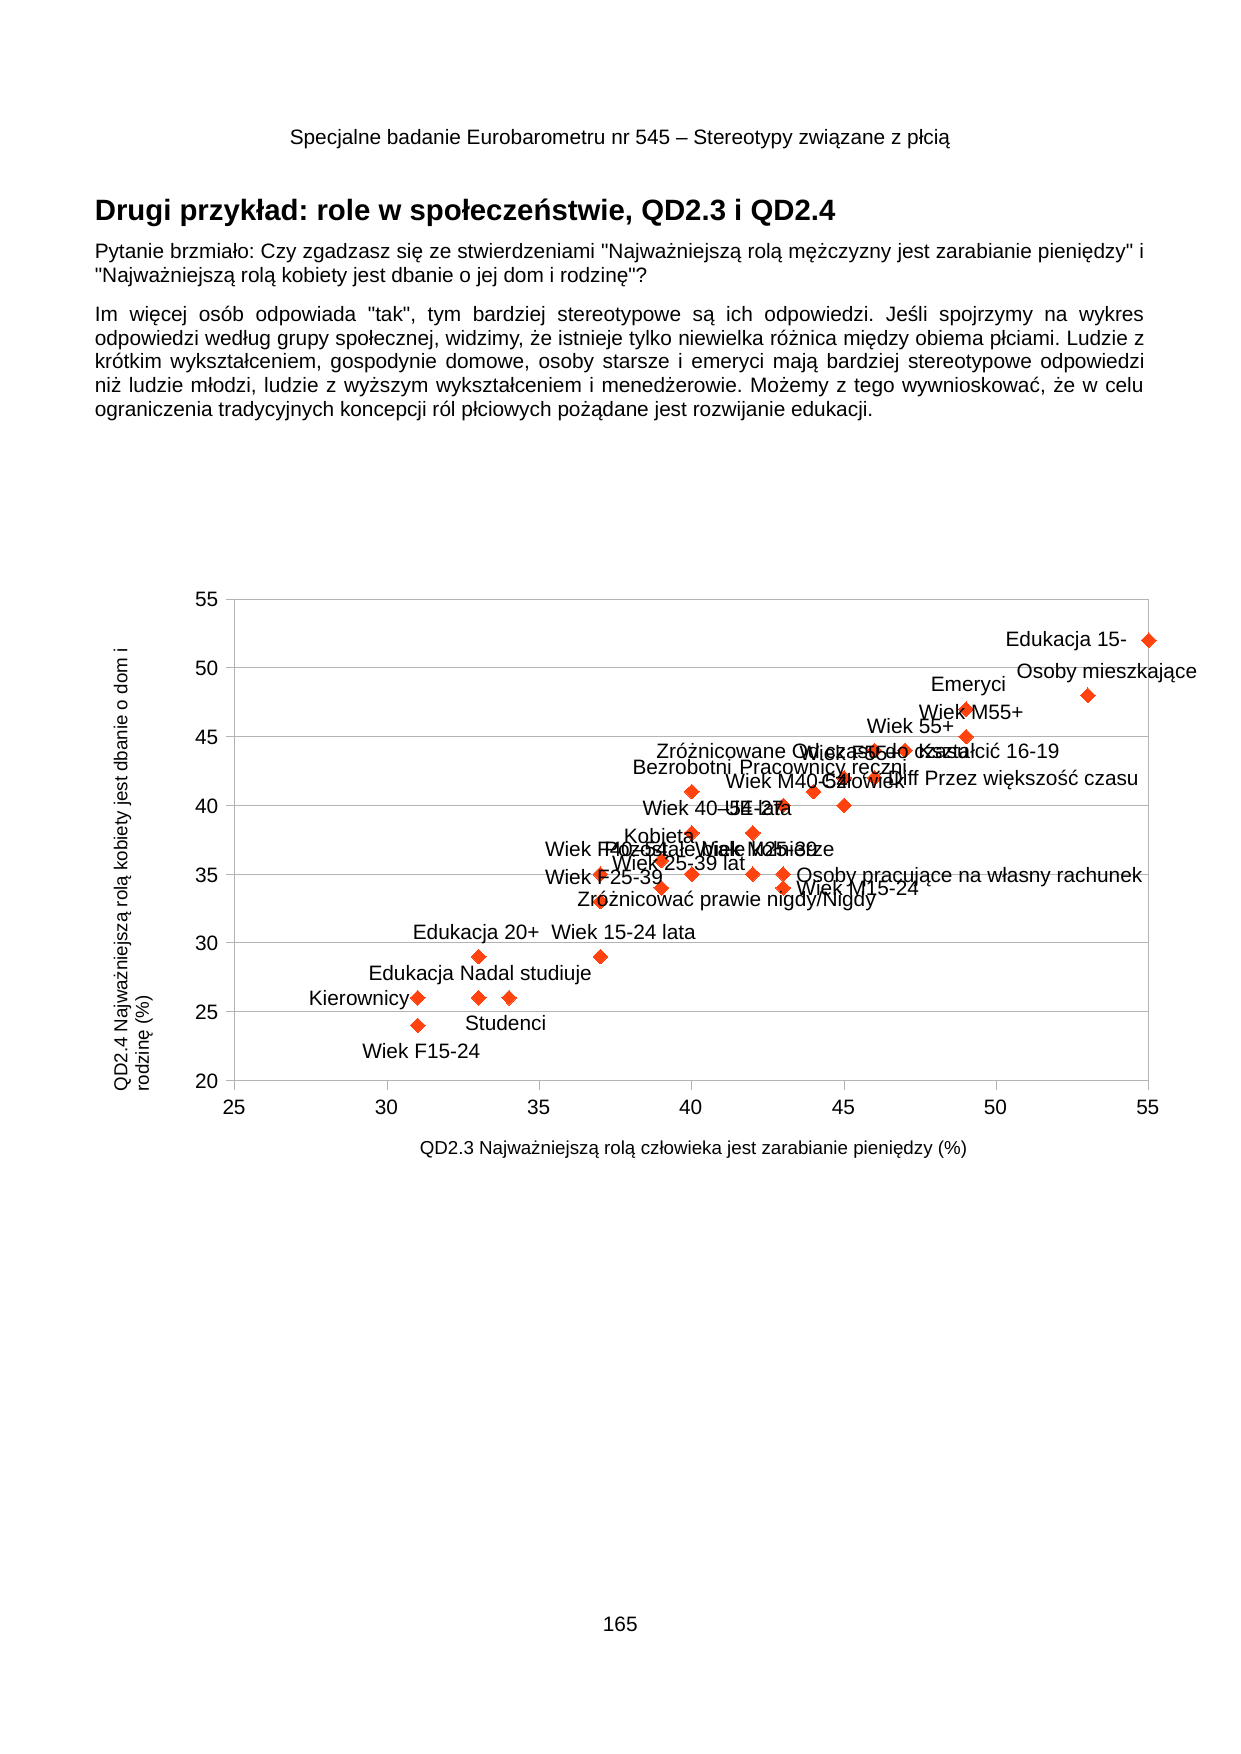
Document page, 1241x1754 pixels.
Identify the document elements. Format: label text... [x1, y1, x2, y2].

text Pytanie brzmiało: Czy zgadzasz się ze stwierdzeniami "Najważniejszą rolą mężczyzny jest zarabianie pieniędzy" i "Najważniejszą rolą kobiety jest dbanie o jej dom i rodzinę"? [94, 239, 1146, 287]
subtitle Drugi przykład: role w społeczeństwie, QD2.3 i QD2.4 [94, 193, 1146, 226]
text Im więcej osób odpowiada "tak", tym bardziej stereotypowe są ich odpowiedzi. Jeśli spojrzymy na wykres odpowiedzi według grupy społecznej, widzimy, że istnieje tylko niewielka różnica między obiema płciami. Ludzie z krótkim wykształceniem, gospodynie domowe, osoby starsze i emeryci mają bardziej stereotypowe odpowiedzi niż ludzie młodzi, ludzie z wyższym wykształceniem i menedżerowie. Możemy z tego wywnioskować, że w celu ograniczenia tradycyjnych koncepcji ról płciowych pożądane jest rozwijanie edukacji. [94, 301, 1146, 421]
